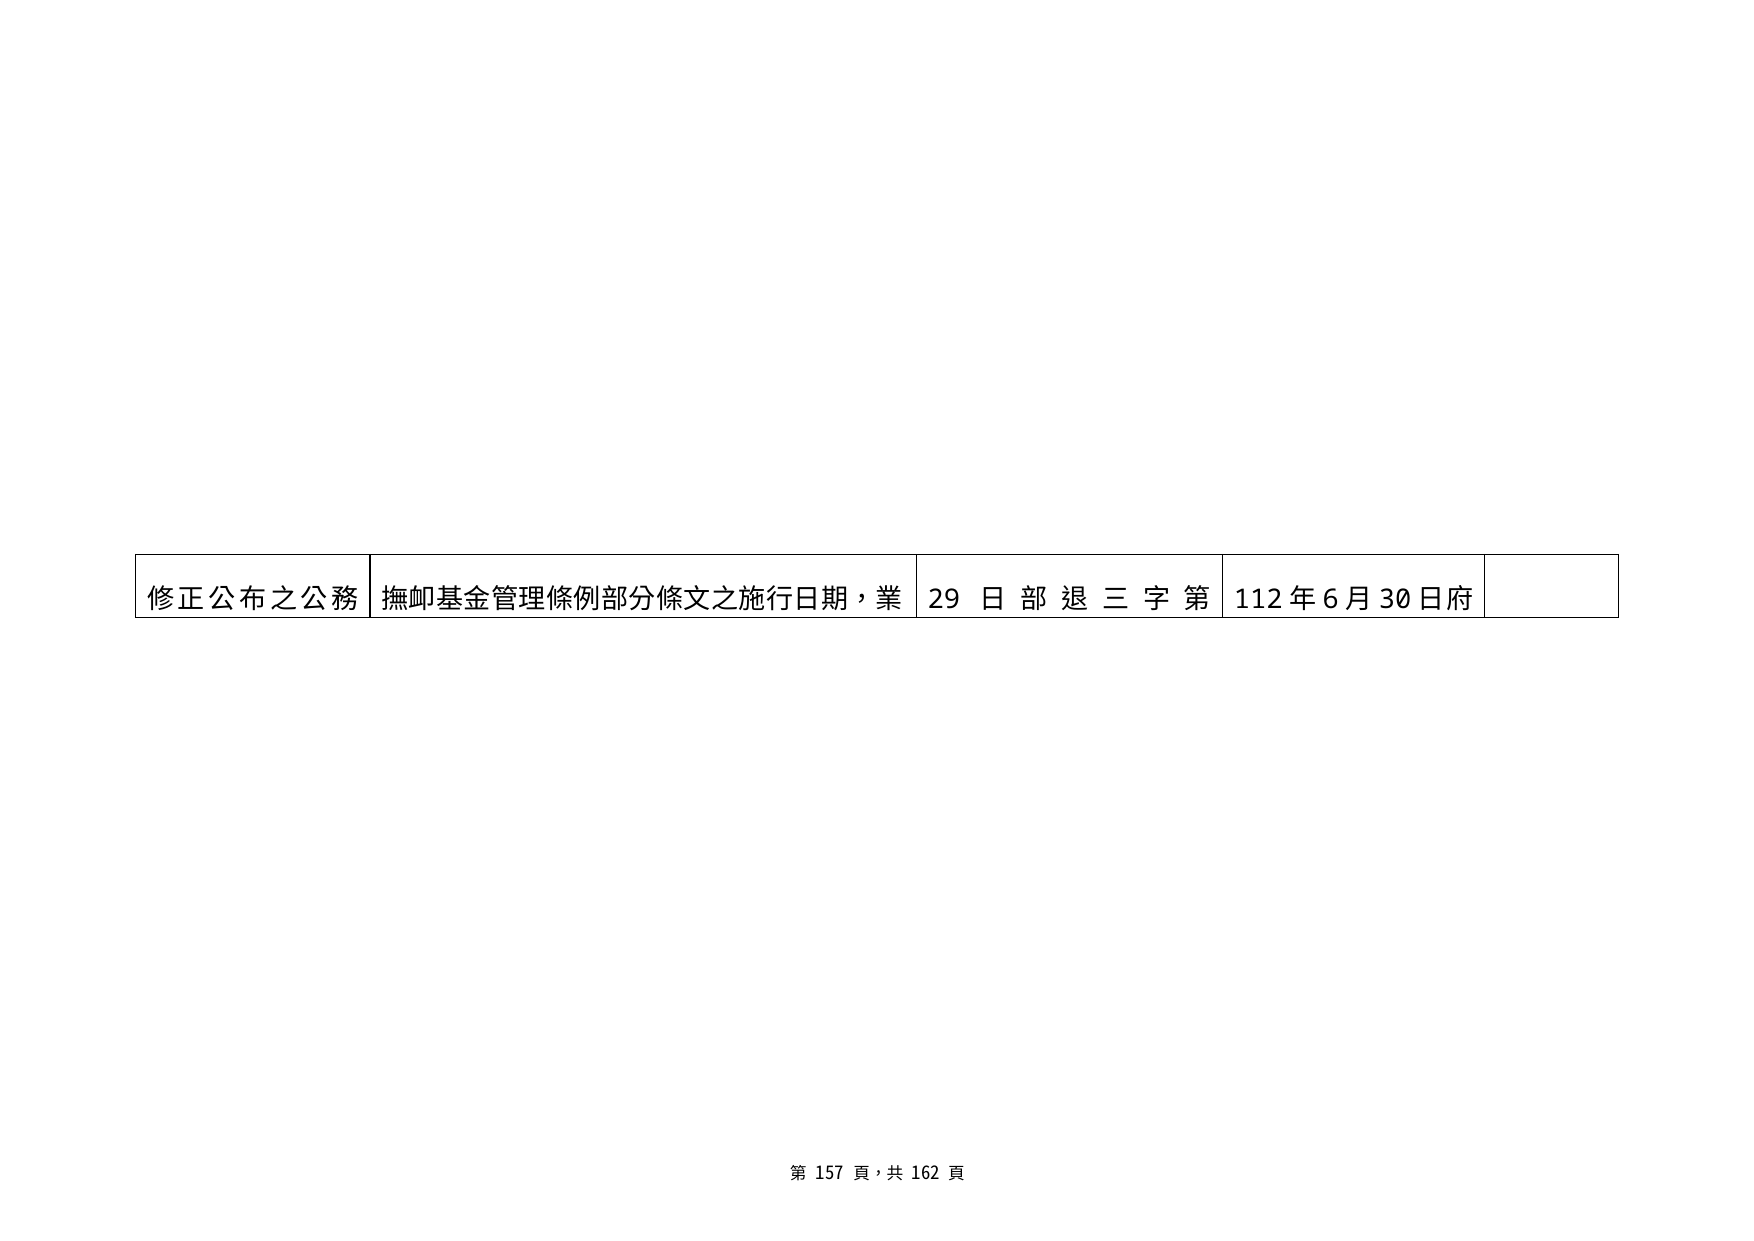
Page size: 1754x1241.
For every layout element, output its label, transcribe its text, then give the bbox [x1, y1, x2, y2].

table_cell [1485, 555, 1618, 617]
table_cell 撫卹基金管理條例部分條文之施行日期，業 [371, 555, 916, 617]
table_cell 112年6月30日府 [1223, 555, 1484, 617]
table_cell 修正公布之公務 [136, 555, 369, 617]
table_cell 29日部退三字第 [917, 555, 1222, 617]
